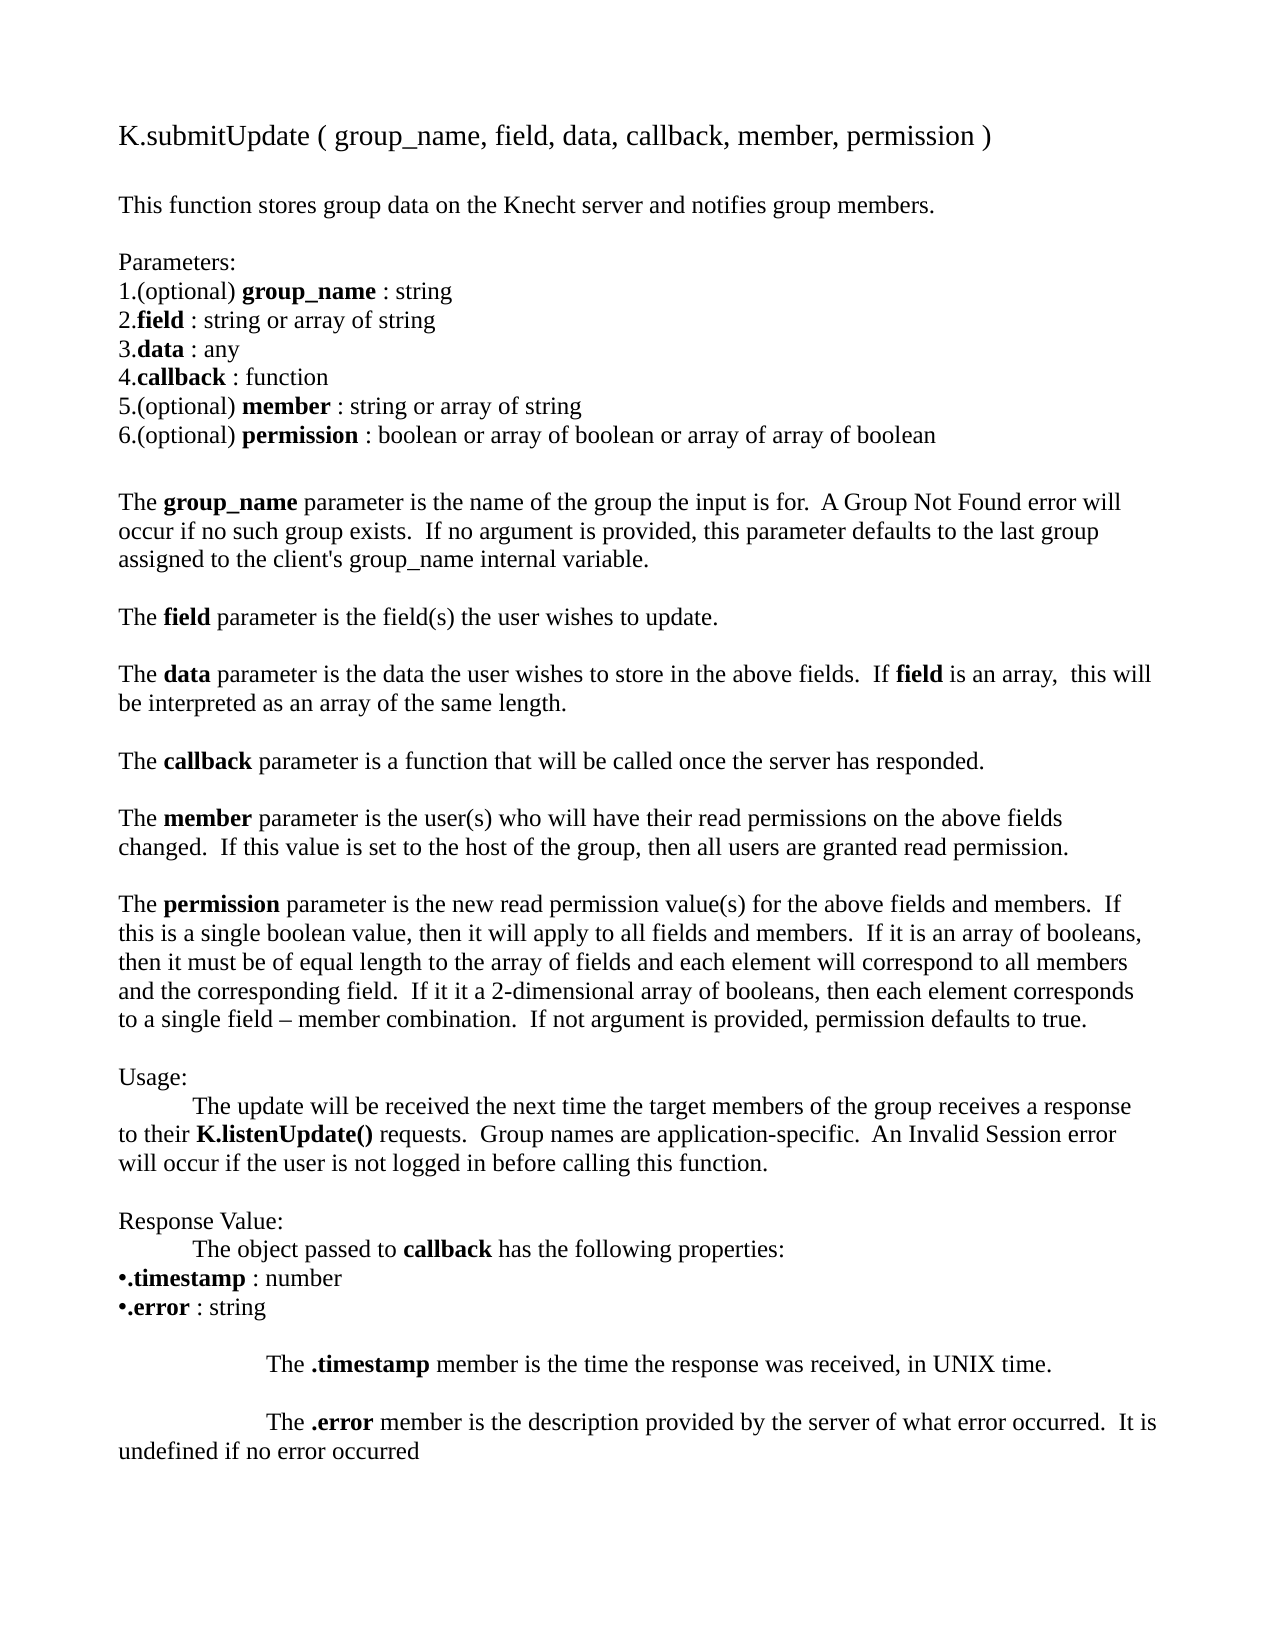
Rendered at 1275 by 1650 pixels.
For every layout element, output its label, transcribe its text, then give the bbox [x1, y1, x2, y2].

list data : any [118, 334, 1157, 362]
text This function stores group data on the Knecht server and notifies group members. [118, 190, 1157, 219]
text The object passed to callback has the following properties: [118, 1234, 1157, 1263]
list .error : string [118, 1292, 1157, 1321]
list (optional) group_name : string [118, 276, 1157, 305]
text The permission parameter is the new read permission value(s) for the above fields and members. If this is a single boolean value, then it will apply to all fields and members. If it is an array of booleans, then it must be of equal length to the array of fields and each element will correspond to all members and the corresponding field. If it it a 2-dimensional array of booleans, then each element corresponds to a single field – member combination. If not argument is provided, permission defaults to true. [118, 889, 1157, 1033]
text Response Value: [118, 1206, 1157, 1234]
text The member parameter is the user(s) who will have their read permissions on the above fields changed. If this value is set to the host of the group, then all users are granted read permission. [118, 803, 1157, 861]
list field : string or array of string [118, 305, 1157, 334]
text The field parameter is the field(s) the user wishes to update. [118, 602, 1157, 631]
list callback : function [118, 362, 1157, 391]
text Usage: [118, 1062, 1157, 1091]
list (optional) member : string or array of string [118, 391, 1157, 420]
list (optional) permission : boolean or array of boolean or array of array of boolean [118, 420, 1157, 449]
list .timestamp : number [118, 1263, 1157, 1292]
text The .error member is the description provided by the server of what error occurred. It is undefined if no error occurred [118, 1407, 1157, 1464]
text The data parameter is the data the user wishes to store in the above fields. If field is an array, this will be interpreted as an array of the same length. [118, 659, 1157, 717]
text The .timestamp member is the time the response was received, in UNIX time. [118, 1349, 1157, 1378]
text The update will be received the next time the target members of the group receives a response to their K.listenUpdate() requests. Group names are application-specific. An Invalid Session error will occur if the user is not logged in before calling this function. [118, 1091, 1157, 1177]
text The group_name parameter is the name of the group the input is for. A Group Not Found error will occur if no such group exists. If no argument is provided, this parameter defaults to the last group assigned to the client's group_name internal variable. [118, 487, 1157, 573]
text K.submitUpdate ( group_name, field, data, callback, member, permission ) [118, 118, 1157, 152]
text Parameters: [118, 247, 1157, 276]
text The callback parameter is a function that will be called once the server has responded. [118, 746, 1157, 774]
